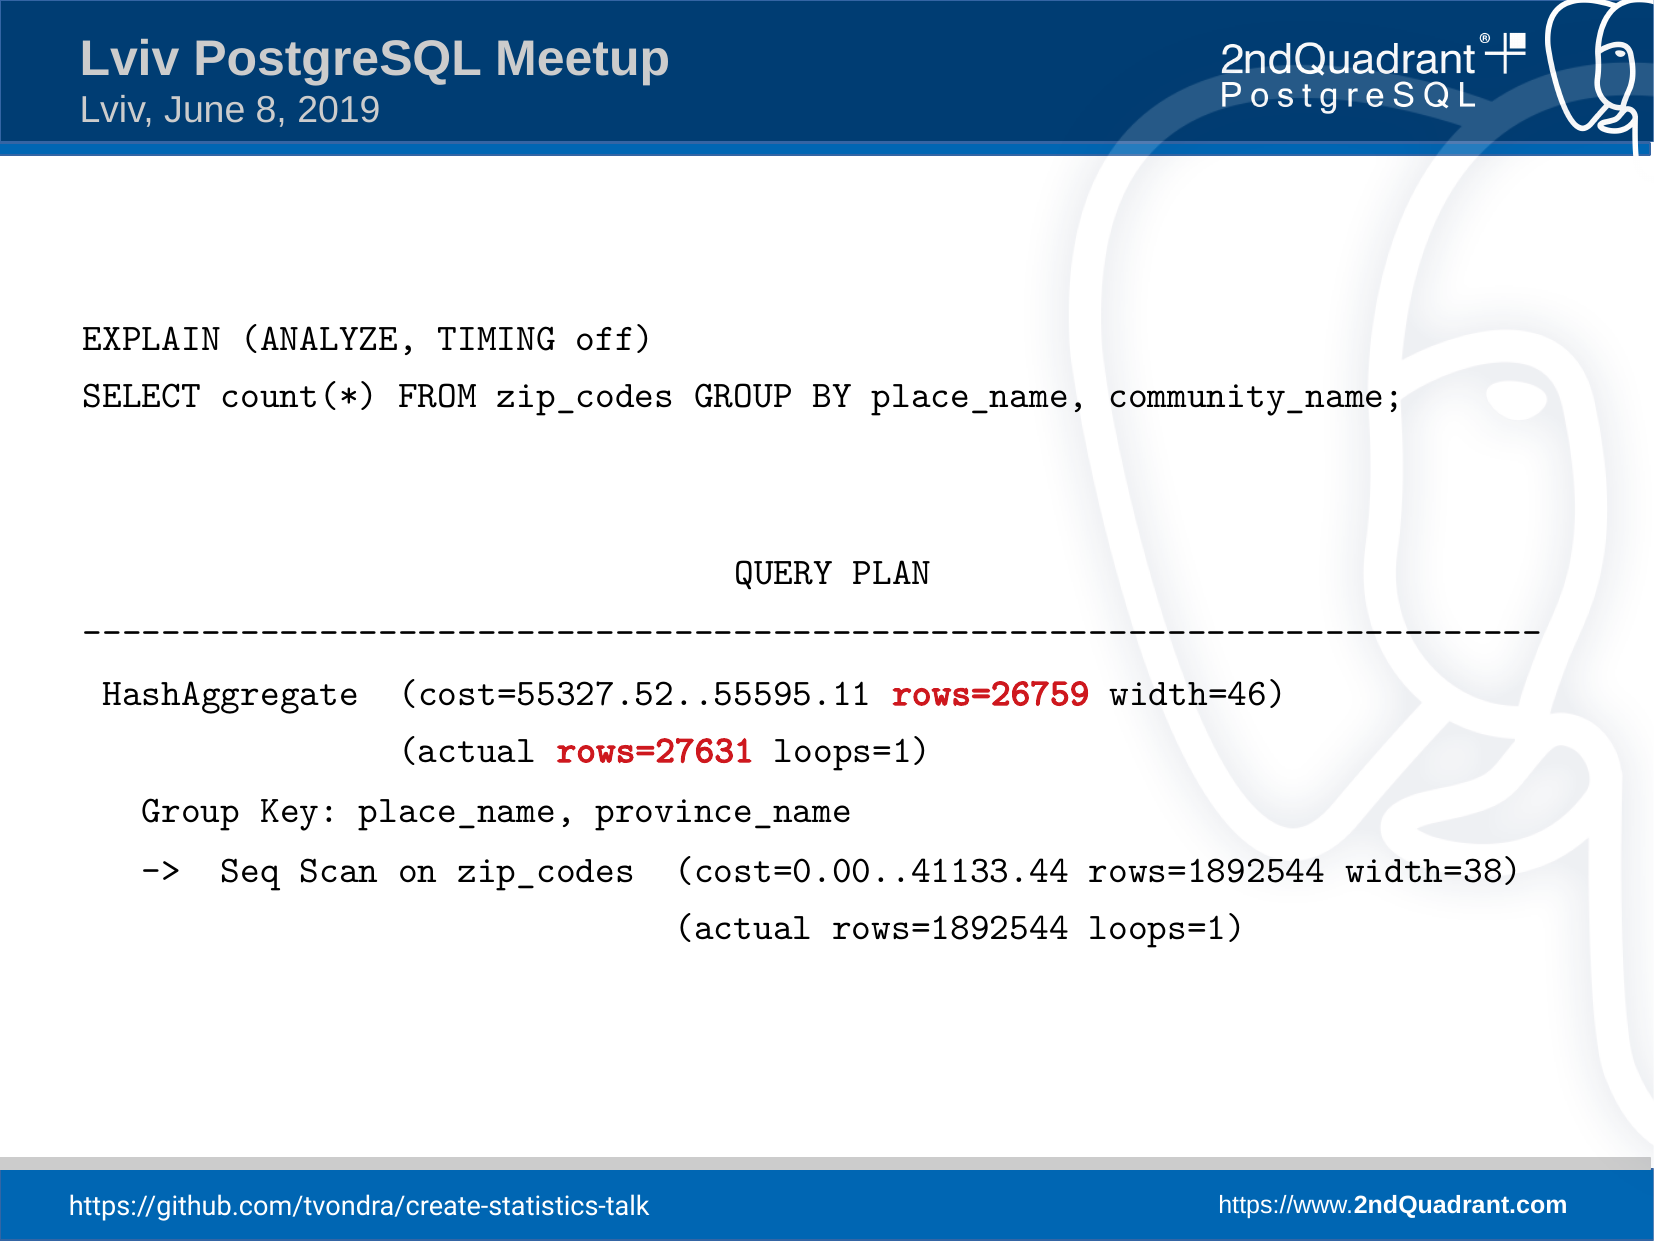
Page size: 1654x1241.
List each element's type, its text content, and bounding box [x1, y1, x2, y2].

list EXPLAIN (ANALYZE, TIMING off) SELECT count(*) FROM zip_codes GROUP BY place_name, community_name; QUERY PLAN -------------------------------------------------------------------------- HashAggregate (cost=55327.52..55595.11 rows=26759 width=46) (actual rows=27631 loops=1) Group Key: place_name, province_name -> Seq Scan on zip_codes (cost=0.00..41133.44 rows=1892544 width=38) (actual rows=1892544 loops=1) [82, 304, 1571, 1070]
picture [632, 0, 1654, 1241]
